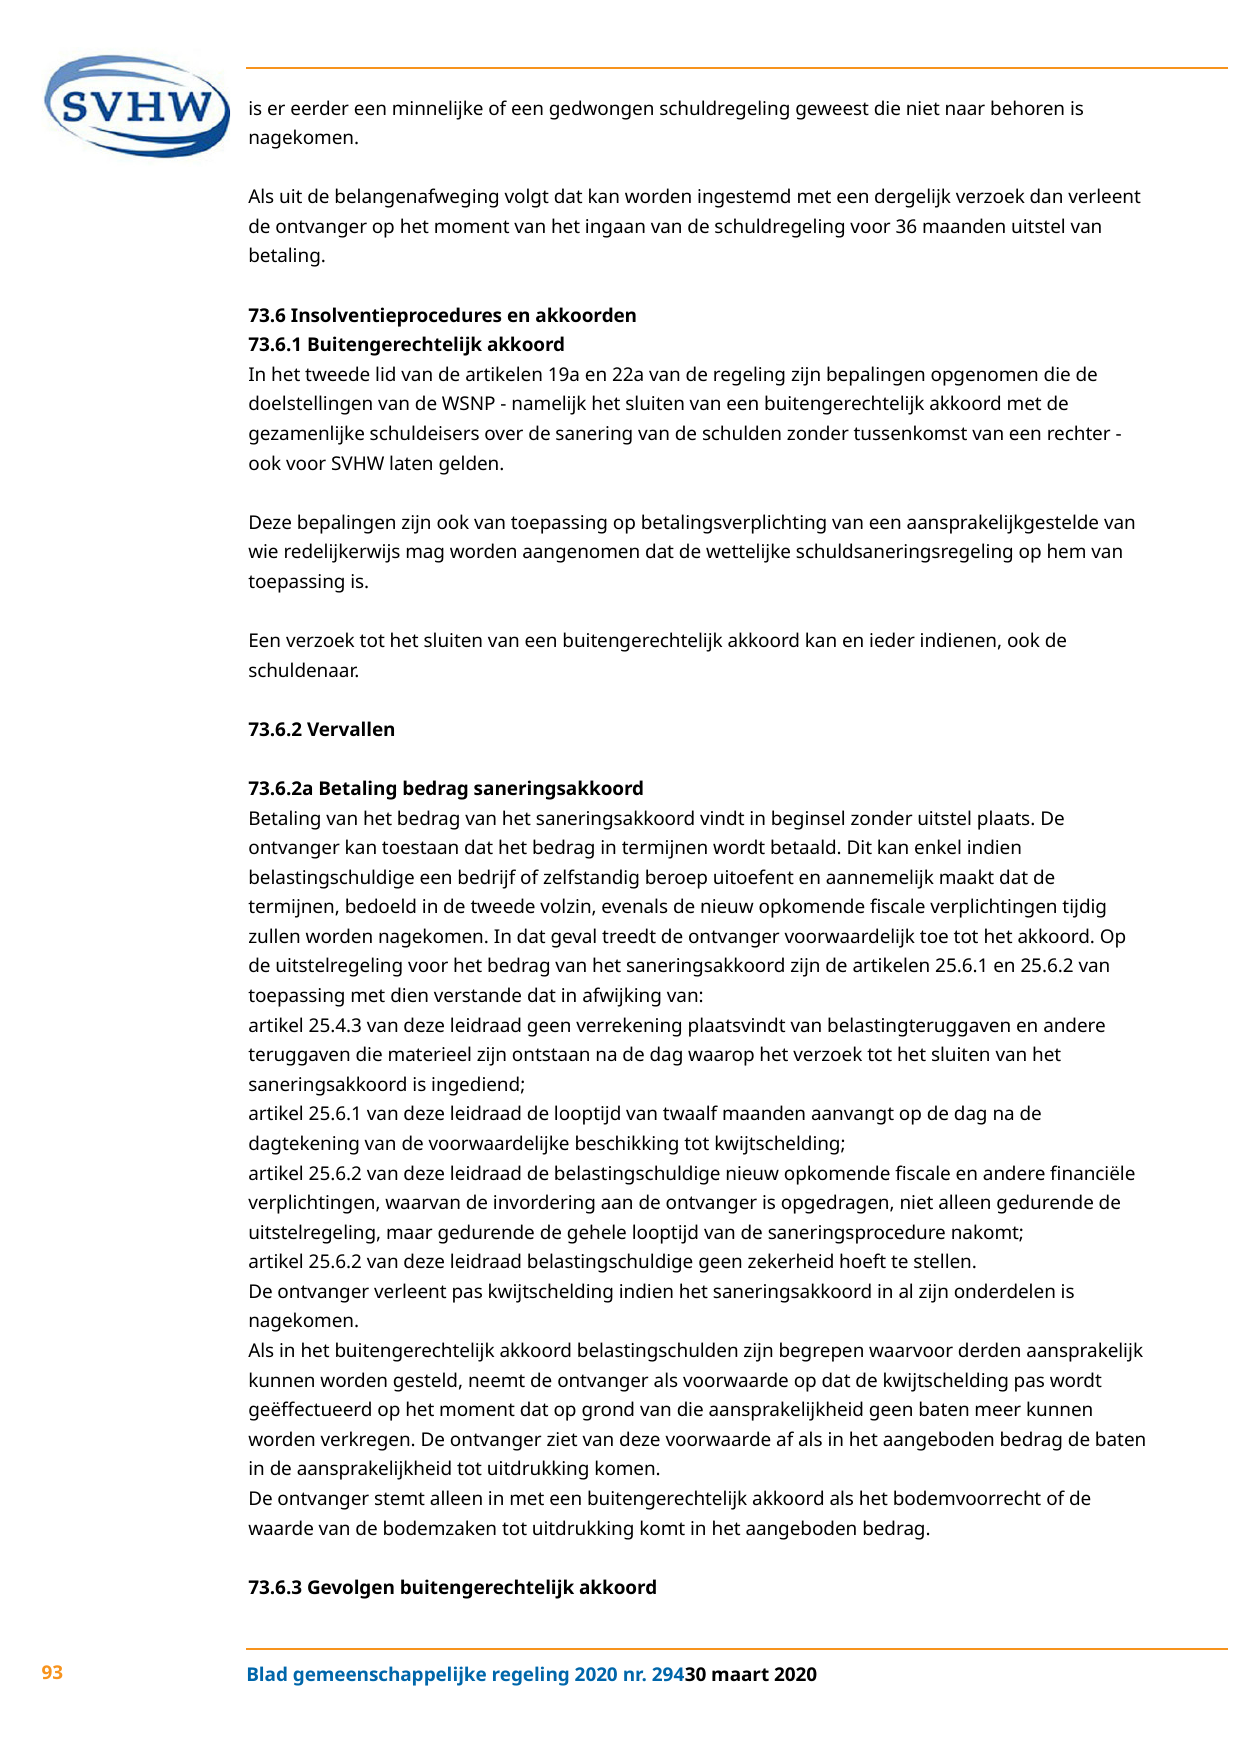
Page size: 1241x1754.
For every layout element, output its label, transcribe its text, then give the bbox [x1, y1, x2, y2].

text De ontvanger stemt alleen in met een buitengerechtelijk akkoord als het bodemvoorrecht of de waarde van de bodemzaken tot uitdrukking komt in het aangeboden bedrag. [248, 1485, 1152, 1541]
text artikel 25.6.2 van deze leidraad belastingschuldige geen zekerheid hoeft te stellen. [248, 1248, 1152, 1274]
text Deze bepalingen zijn ook van toepassing op betalingsverplichting van een aansprakelijkgestelde van wie redelijkerwijs mag worden aangenomen dat de wettelijke schuldsaneringsregeling op hem van toepassing is. [248, 509, 1152, 594]
text artikel 25.6.1 van deze leidraad de looptijd van twaalf maanden aanvangt op de dag na de dagtekening van de voorwaardelijke beschikking tot kwijtschelding; [248, 1101, 1152, 1156]
text Betaling van het bedrag van het saneringsakkoord vindt in beginsel zonder uitstel plaats. De ontvanger kan toestaan dat het bedrag in termijnen wordt betaald. Dit kan enkel indien belastingschuldige een bedrijf of zelfstandig beroep uitoefent en aannemelijk maakt dat de termijnen, bedoeld in de tweede volzin, evenals de nieuw opkomende fiscale verplichtingen tijdig zullen worden nagekomen. In dat geval treedt de ontvanger voorwaardelijk toe tot het akkoord. Op de uitstelregeling voor het bedrag van het saneringsakkoord zijn de artikelen 25.6.1 en 25.6.2 van toepassing met dien verstande dat in afwijking van: [248, 805, 1152, 1008]
text 73.6 Insolventieprocedures en akkoorden [248, 302, 1152, 328]
text 73.6.2 Vervallen [248, 716, 1152, 742]
text 73.6.3 Gevolgen buitengerechtelijk akkoord [248, 1574, 1152, 1600]
text artikel 25.4.3 van deze leidraad geen verrekening plaatsvindt van belastingteruggaven en andere teruggaven die materieel zijn ontstaan na de dag waarop het verzoek tot het sluiten van het saneringsakkoord is ingediend; [248, 1012, 1152, 1097]
text 73.6.1 Buitengerechtelijk akkoord [248, 331, 1152, 357]
picture [41, 47, 231, 172]
text Als in het buitengerechtelijk akkoord belastingschulden zijn begrepen waarvoor derden aansprakelijk kunnen worden gesteld, neemt de ontvanger als voorwaarde op dat de kwijtschelding pas wordt geëffectueerd op het moment dat op grond van die aansprakelijkheid geen baten meer kunnen worden verkregen. De ontvanger ziet van deze voorwaarde af als in het aangeboden bedrag de baten in de aansprakelijkheid tot uitdrukking komen. [248, 1337, 1152, 1481]
text Een verzoek tot het sluiten van een buitengerechtelijk akkoord kan en ieder indienen, ook de schuldenaar. [248, 627, 1152, 683]
text In het tweede lid van de artikelen 19a en 22a van de regeling zijn bepalingen opgenomen die de doelstellingen van de WSNP - namelijk het sluiten van een buitengerechtelijk akkoord met de gezamenlijke schuldeisers over de sanering van de schulden zonder tussenkomst van een rechter - ook voor SVHW laten gelden. [248, 361, 1152, 476]
text artikel 25.6.2 van deze leidraad de belastingschuldige nieuw opkomende fiscale en andere financiële verplichtingen, waarvan de invordering aan de ontvanger is opgedragen, niet alleen gedurende de uitstelregeling, maar gedurende de gehele looptijd van de saneringsprocedure nakomt; [248, 1160, 1152, 1245]
text De ontvanger verleent pas kwijtschelding indien het saneringsakkoord in al zijn onderdelen is nagekomen. [248, 1278, 1152, 1333]
text 73.6.2a Betaling bedrag saneringsakkoord [248, 775, 1152, 801]
text is er eerder een minnelijke of een gedwongen schuldregeling geweest die niet naar behoren is nagekomen. [248, 95, 1152, 150]
text Als uit de belangenafweging volgt dat kan worden ingestemd met een dergelijk verzoek dan verleent de ontvanger op het moment van het ingaan van de schuldregeling voor 36 maanden uitstel van betaling. [248, 183, 1152, 268]
